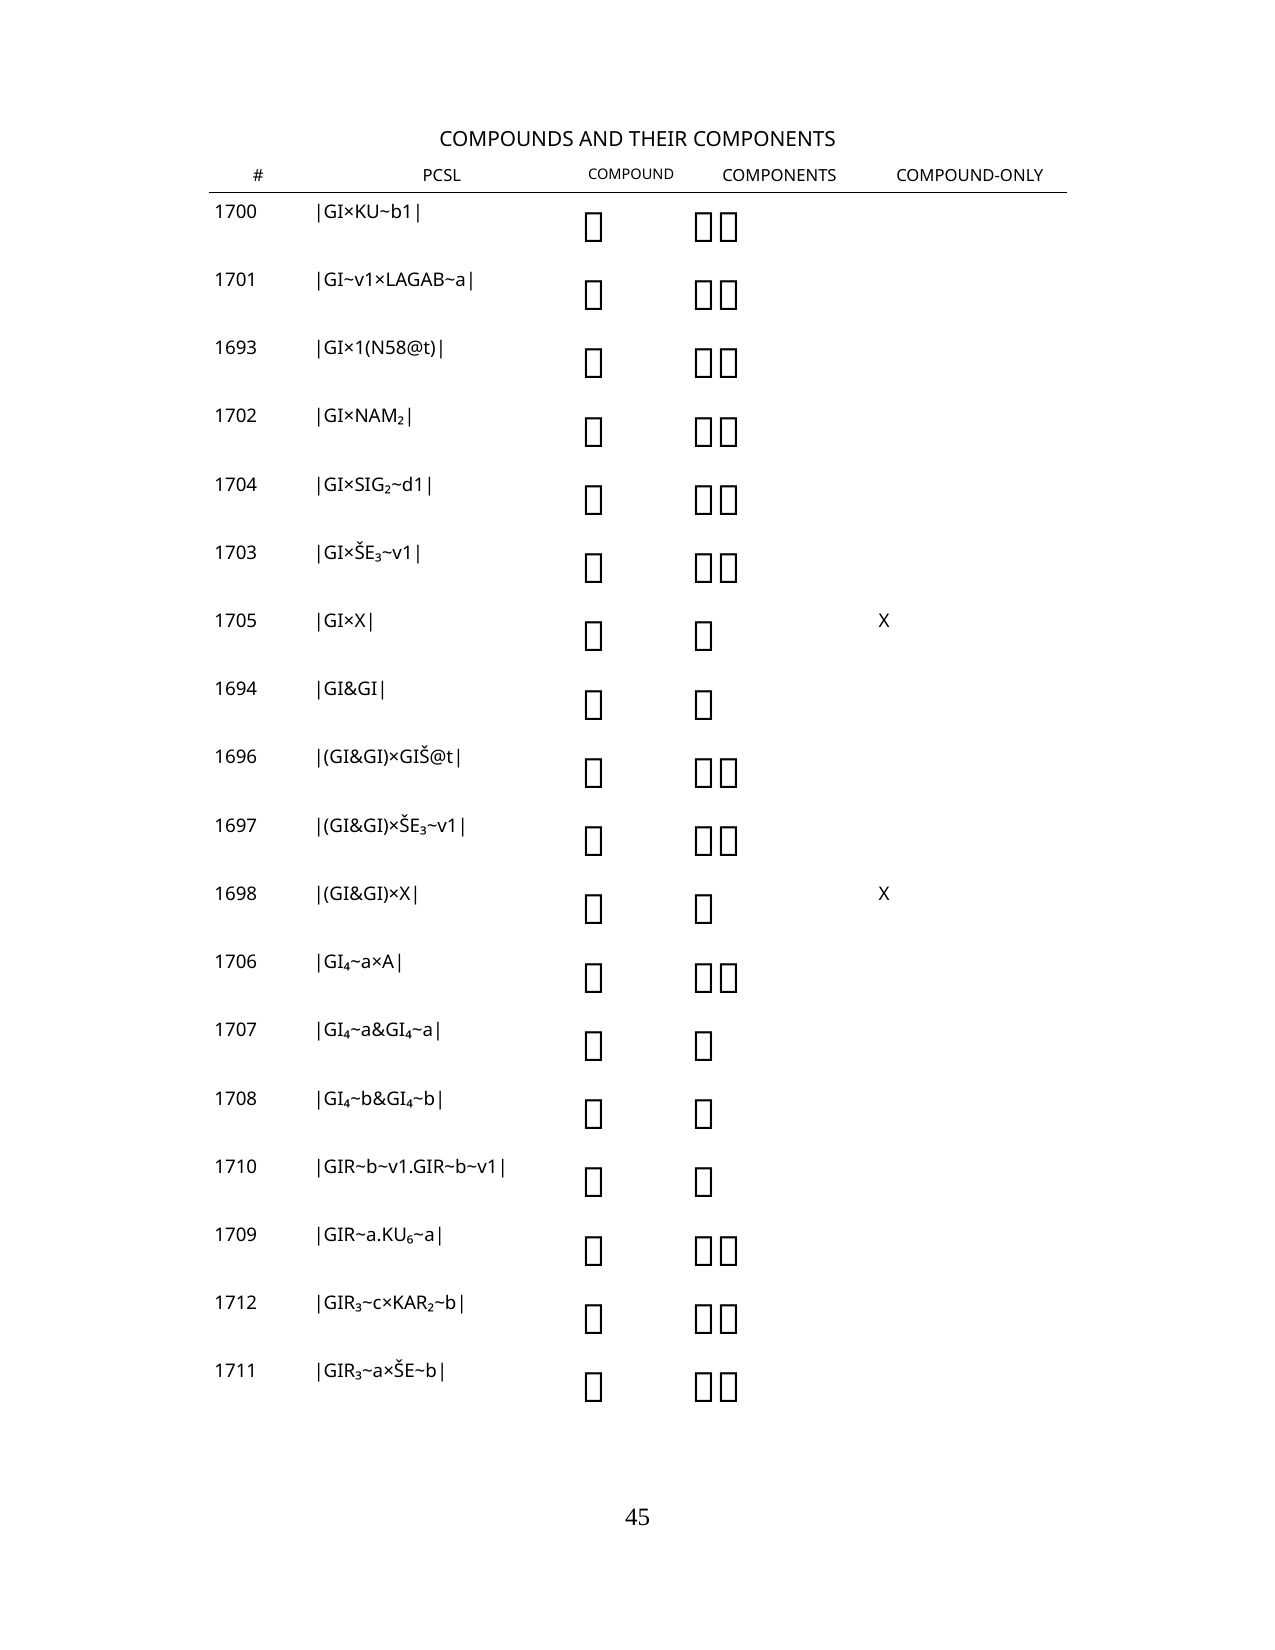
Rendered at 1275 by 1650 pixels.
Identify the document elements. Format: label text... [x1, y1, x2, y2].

table_cell [873, 329, 1067, 397]
table_cell 𒴦𒠦 [686, 738, 872, 806]
table_cell 1703 [209, 533, 308, 602]
table_cell |(GI&GI)×X| [308, 875, 576, 943]
table_cell 𒠈𒨧 [686, 465, 872, 533]
table_cell 𒴭 [576, 260, 686, 329]
table_cell 𒴪 [576, 875, 686, 943]
table_cell |GI₄~a&GI₄~a| [308, 1011, 576, 1079]
table_cell 1711 [209, 1352, 308, 1420]
table_cell [873, 397, 1067, 465]
table_cell 𒴸 [576, 1284, 686, 1352]
table_cell 1694 [209, 670, 308, 738]
table_cell 𒴱 [576, 602, 686, 670]
table_cell 𒴳 [576, 1011, 686, 1079]
table_cell 𒠔𒣈 [686, 1216, 872, 1284]
table_cell |GI×KU~b1| [308, 193, 576, 260]
table_cell 𒴦𒧛 [686, 806, 872, 874]
table_cell 1698 [209, 875, 308, 943]
table_cell [873, 806, 1067, 874]
table_cell |GIR~a.KU₆~a| [308, 1216, 576, 1284]
table_cell |GI₄~b&GI₄~b| [308, 1079, 576, 1147]
table_cell 𒠉𒣟 [686, 260, 872, 329]
table_cell COMPOUND-ONLY [873, 158, 1067, 192]
table_cell |GI₄~a×A| [308, 943, 576, 1011]
table_cell 𒠈𒣄 [686, 193, 872, 260]
table_cell 𒴬 [576, 193, 686, 260]
table_cell 𒠈 [686, 602, 872, 670]
table_cell X [873, 602, 1067, 670]
table_cell [873, 1216, 1067, 1284]
table_cell 𒴲 [576, 943, 686, 1011]
table_cell [873, 260, 1067, 329]
table_cell 𒴶 [576, 1148, 686, 1216]
table_cell |GI×ŠE₃~v1| [308, 533, 576, 602]
table_cell 1701 [209, 260, 308, 329]
table_cell 𒠌 [686, 1079, 872, 1147]
table_cell 1704 [209, 465, 308, 533]
table_cell 1702 [209, 397, 308, 465]
table_cell |GIR~b~v1.GIR~b~v1| [308, 1148, 576, 1216]
table_header COMPOUNDS AND THEIR COMPONENTS [209, 118, 1067, 158]
table_cell PCSL [308, 158, 576, 192]
table_cell [873, 533, 1067, 602]
table_cell 𒠈𒥍 [686, 397, 872, 465]
table_cell 𒠈 [686, 670, 872, 738]
table_cell 𒠋 [686, 1011, 872, 1079]
table_cell 1707 [209, 1011, 308, 1079]
table_cell 1693 [209, 329, 308, 397]
table_cell 1708 [209, 1079, 308, 1147]
table_cell [873, 1284, 1067, 1352]
table_cell |GI~v1×LAGAB~a| [308, 260, 576, 329]
table_cell 1700 [209, 193, 308, 260]
table_cell [873, 1011, 1067, 1079]
table_cell 𒴷 [576, 1352, 686, 1420]
table_cell 𒴴 [576, 1079, 686, 1147]
table_cell 1696 [209, 738, 308, 806]
table_cell 𒠈𒧛 [686, 533, 872, 602]
table_cell [873, 1148, 1067, 1216]
table_cell |GI×1(N58@t)| [308, 329, 576, 397]
table_cell 𒠈𒗜 [686, 329, 872, 397]
table_cell # [209, 158, 308, 192]
table_cell [873, 738, 1067, 806]
table_cell [873, 670, 1067, 738]
table_cell |GIR₃~c×KAR₂~b| [308, 1284, 576, 1352]
table_cell 𒠛𒧘 [686, 1352, 872, 1420]
table_cell 𒴮 [576, 397, 686, 465]
table_cell 1709 [209, 1216, 308, 1284]
table_cell [873, 193, 1067, 260]
table_cell 𒴥 [576, 329, 686, 397]
table_cell COMPOUND [576, 158, 686, 192]
table_cell 𒠝𒢔 [686, 1284, 872, 1352]
table_cell |GI&GI| [308, 670, 576, 738]
table_cell 𒴵 [576, 1216, 686, 1284]
table_cell 𒴦 [686, 875, 872, 943]
table_cell |(GI&GI)×GIŠ@t| [308, 738, 576, 806]
table_cell |GIR₃~a×ŠE~b| [308, 1352, 576, 1420]
table_cell [873, 943, 1067, 1011]
table_cell 𒴦 [576, 670, 686, 738]
table_cell [873, 465, 1067, 533]
table_cell 1705 [209, 602, 308, 670]
table_cell |GI×NAM₂| [308, 397, 576, 465]
table_cell X [873, 875, 1067, 943]
table_cell 𒴨 [576, 738, 686, 806]
table_cell 1712 [209, 1284, 308, 1352]
table_cell 1697 [209, 806, 308, 874]
table_cell |(GI&GI)×ŠE₃~v1| [308, 806, 576, 874]
table_cell |GI×X| [308, 602, 576, 670]
table_cell |GI×SIG₂~d1| [308, 465, 576, 533]
table_cell 𒴰 [576, 465, 686, 533]
table_cell COMPONENTS [686, 158, 872, 192]
table_cell 𒴩 [576, 806, 686, 874]
table_cell 1706 [209, 943, 308, 1011]
table_cell [873, 1079, 1067, 1147]
table_cell 1710 [209, 1148, 308, 1216]
table_cell [873, 1352, 1067, 1420]
table_cell 𒠋𒛧 [686, 943, 872, 1011]
table_cell 𒠖 [686, 1148, 872, 1216]
table_cell 𒴯 [576, 533, 686, 602]
